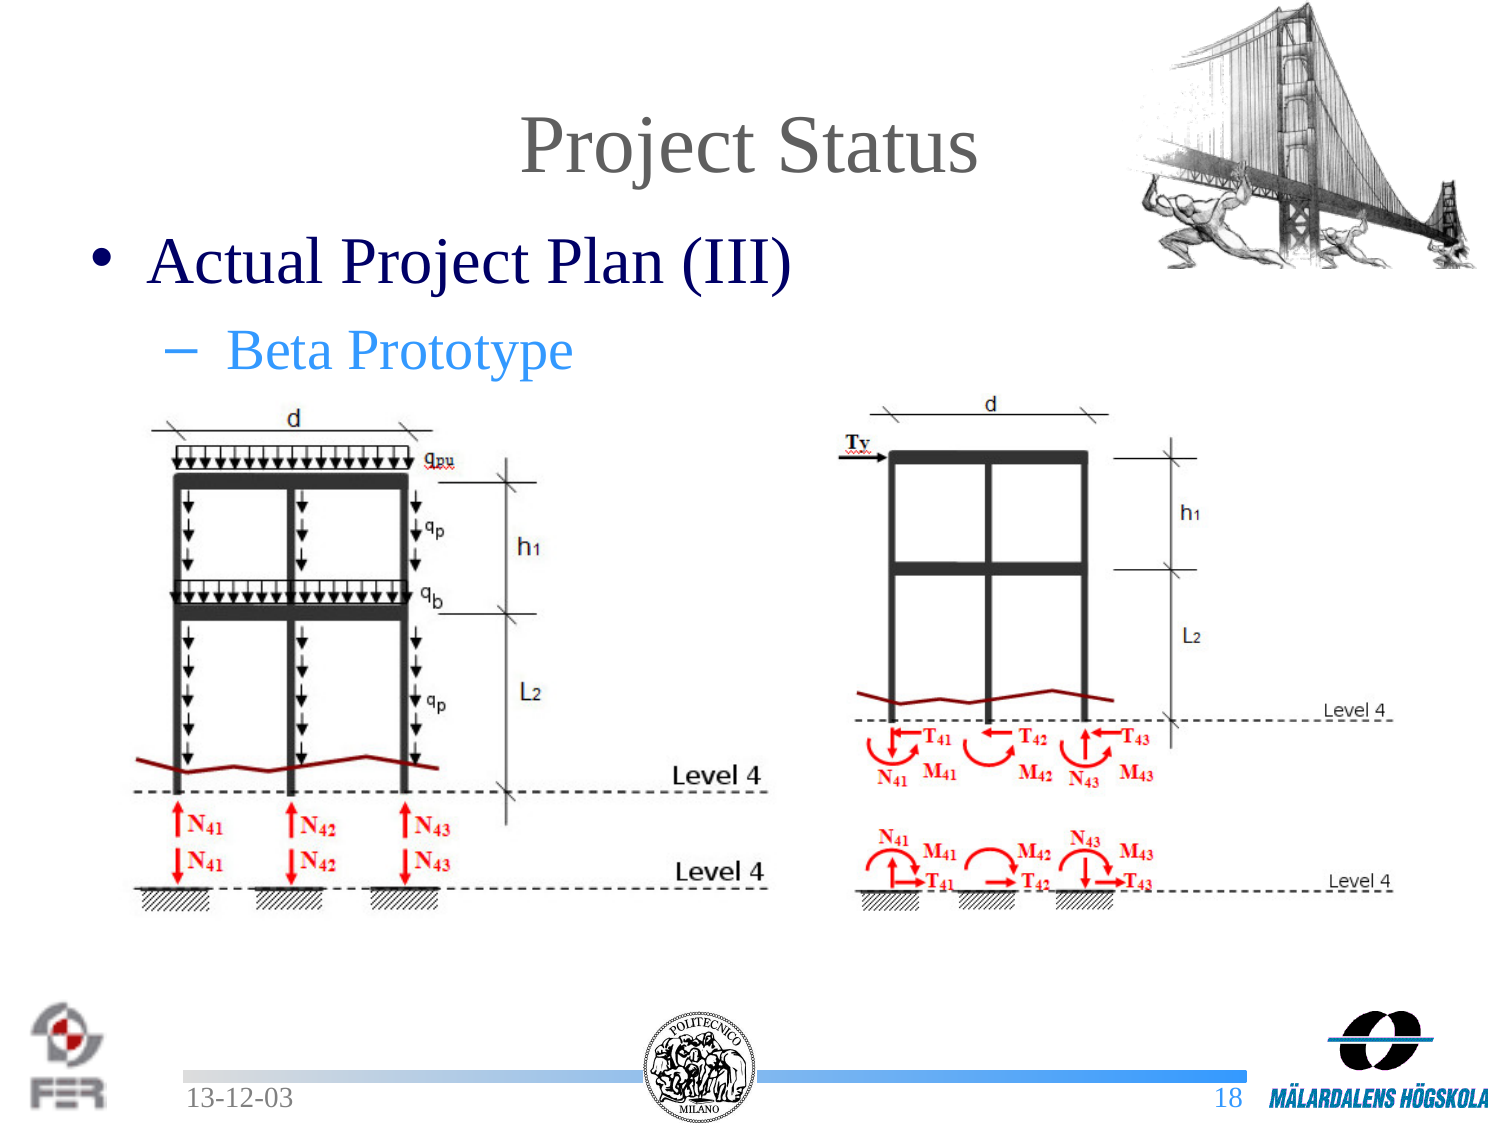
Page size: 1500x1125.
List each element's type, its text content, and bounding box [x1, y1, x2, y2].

picture [1368, 1093, 1374, 1104]
list Actual Project Plan (III) Beta Prototype [75, 209, 1426, 952]
picture [118, 389, 784, 922]
picture [643, 1011, 757, 1123]
picture [1269, 1011, 1488, 1108]
picture [1435, 1096, 1441, 1104]
text_box [1186, 1070, 1258, 1114]
picture [1122, 0, 1477, 269]
picture [1454, 1091, 1459, 1108]
picture [29, 987, 107, 1125]
text_box 13-12-03 [171, 1070, 396, 1114]
title Project Status [75, 45, 1122, 209]
picture [826, 383, 1399, 916]
